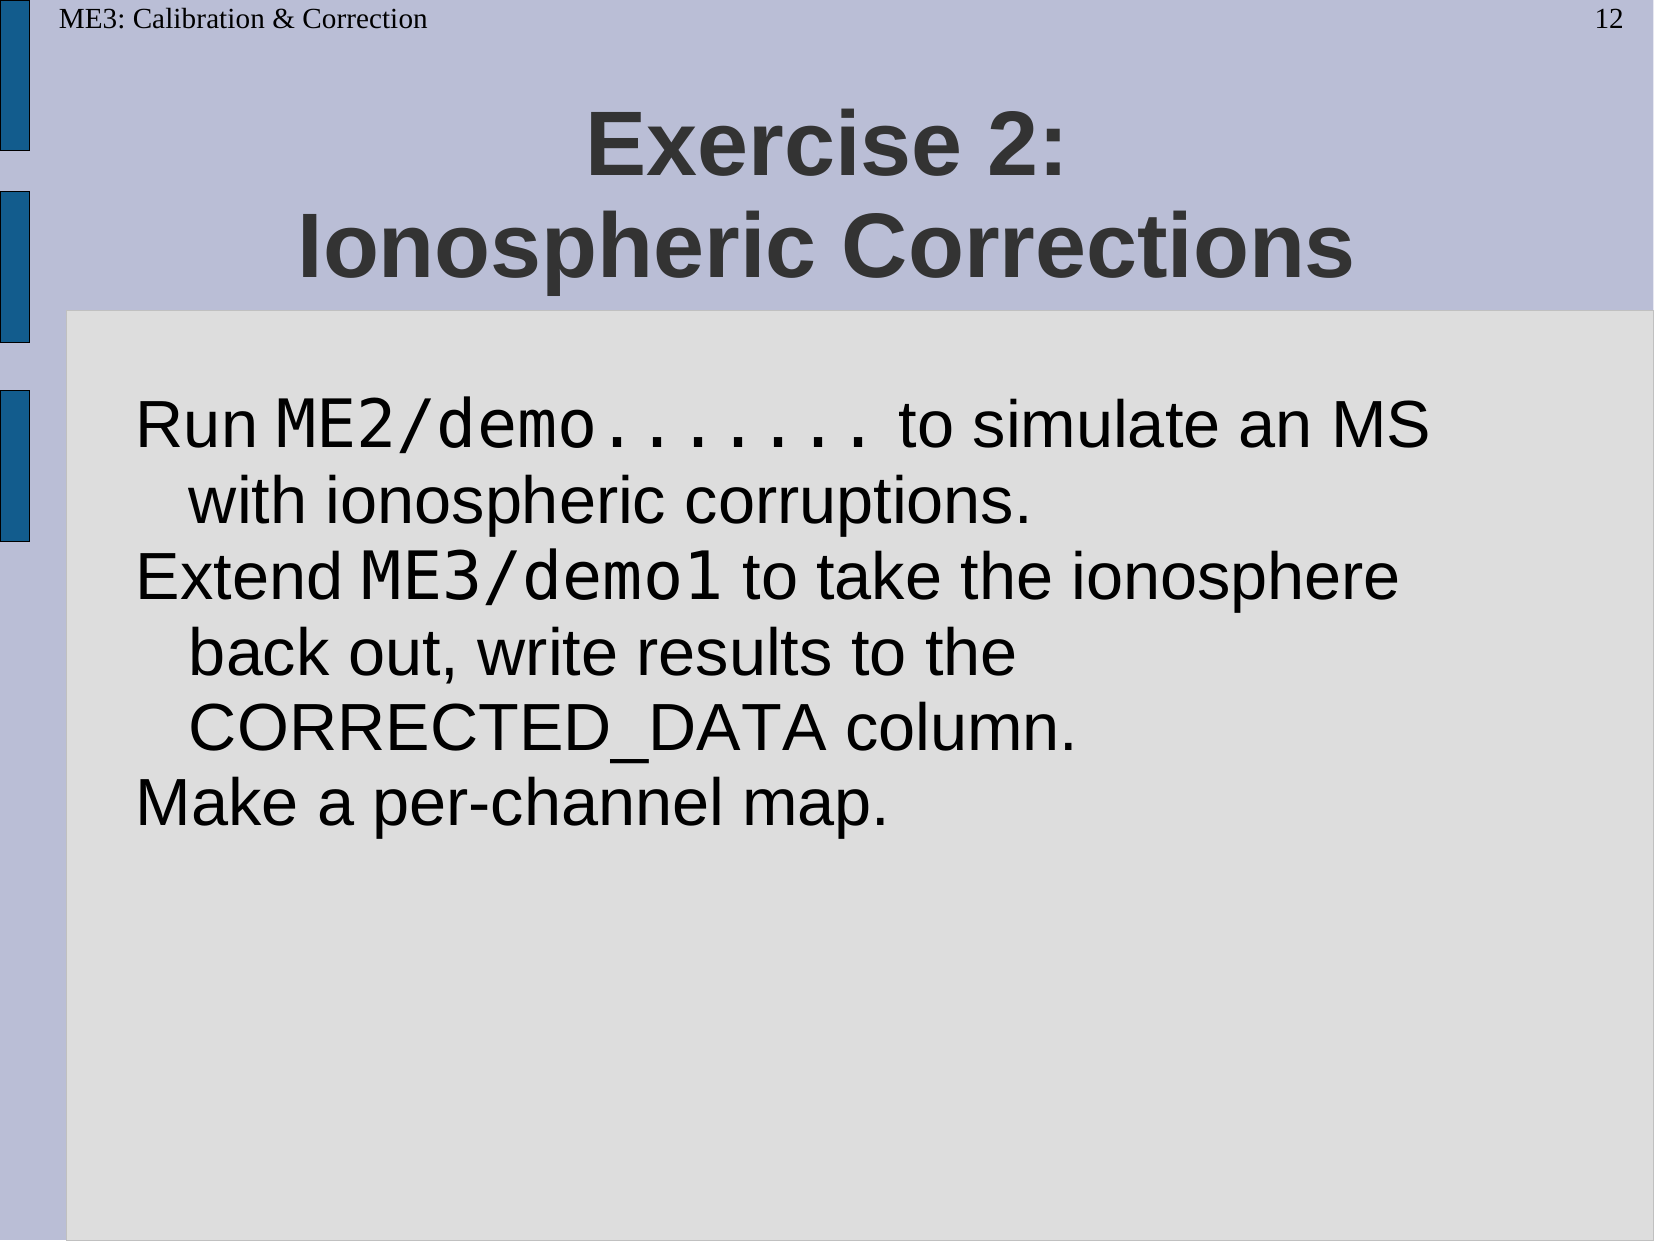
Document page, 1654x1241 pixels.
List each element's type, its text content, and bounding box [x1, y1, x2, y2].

list Run ME2/demo....... to simulate an MS with ionospheric corruptions. Extend ME3/demo1 to take the ionosphere back out, write results to the CORRECTED_DATA column. Make a per-channel map. [118, 385, 1531, 1152]
title Exercise 2: Ionospheric Corrections [121, 87, 1534, 302]
